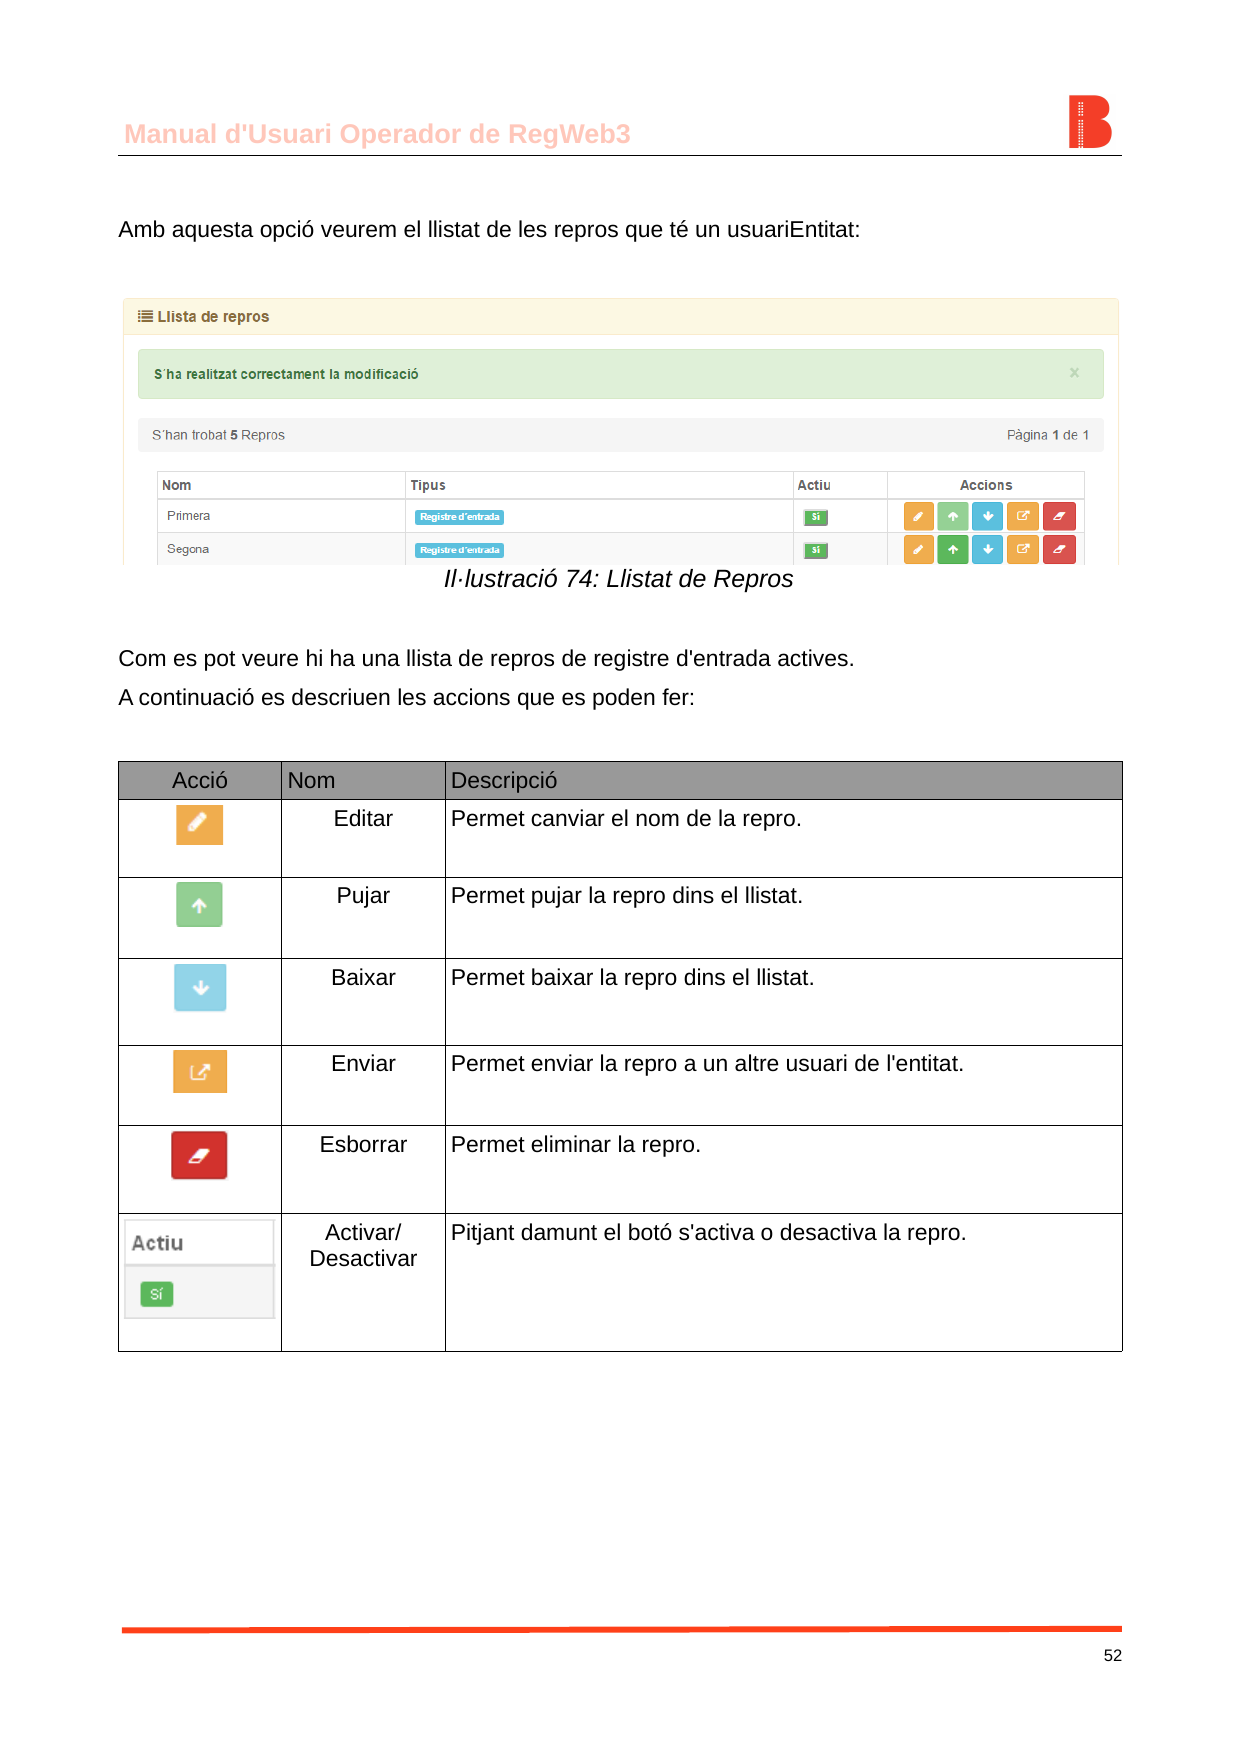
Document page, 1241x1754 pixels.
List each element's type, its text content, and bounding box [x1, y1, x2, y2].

table_cell Enviar [282, 1046, 445, 1125]
text Com es pot veure hi ha una llista de repros de registre d'entrada actives. [118, 644, 1122, 671]
table_cell [119, 800, 281, 877]
table_header Descripció [446, 762, 1122, 799]
picture [173, 964, 227, 1013]
text A continuació es descriuen les accions que es poden fer: [118, 683, 1122, 710]
table_cell Permet eliminar la repro. [446, 1126, 1122, 1213]
table_cell [119, 878, 281, 882]
picture [1063, 94, 1117, 150]
table_cell Baixar [282, 959, 445, 1044]
table_cell [119, 883, 281, 958]
picture [172, 1050, 228, 1093]
table_cell [119, 1013, 281, 1044]
picture [176, 882, 224, 927]
table_header Acció [119, 762, 281, 799]
table_header Nom [282, 762, 445, 799]
table_cell [119, 1046, 281, 1125]
table_cell [119, 1126, 281, 1213]
picture [123, 1218, 276, 1319]
text Amb aquesta opció veurem el llistat de les repros que té un usuariEntitat: [118, 216, 1122, 242]
table_cell Activar/Desactivar [282, 1214, 445, 1351]
table_cell Pitjant damunt el botó s'activa o desactiva la repro. [446, 1214, 1122, 1351]
table_cell Esborrar [282, 1126, 445, 1213]
table_cell Editar [282, 800, 445, 877]
table_cell Pujar [282, 878, 445, 958]
table_cell [119, 1219, 281, 1351]
text Il·lustració 74: Llistat de Repros [118, 565, 1122, 593]
table_cell Permet canviar el nom de la repro. [446, 800, 1122, 877]
table_cell Permet pujar la repro dins el llistat. [446, 878, 1122, 958]
table_cell Permet baixar la repro dins el llistat. [446, 959, 1122, 1044]
table_cell [119, 959, 281, 1012]
table_cell Permet enviar la repro a un altre usuari de l'entitat. [446, 1046, 1122, 1125]
table_cell [119, 1214, 281, 1218]
picture [171, 1130, 229, 1181]
